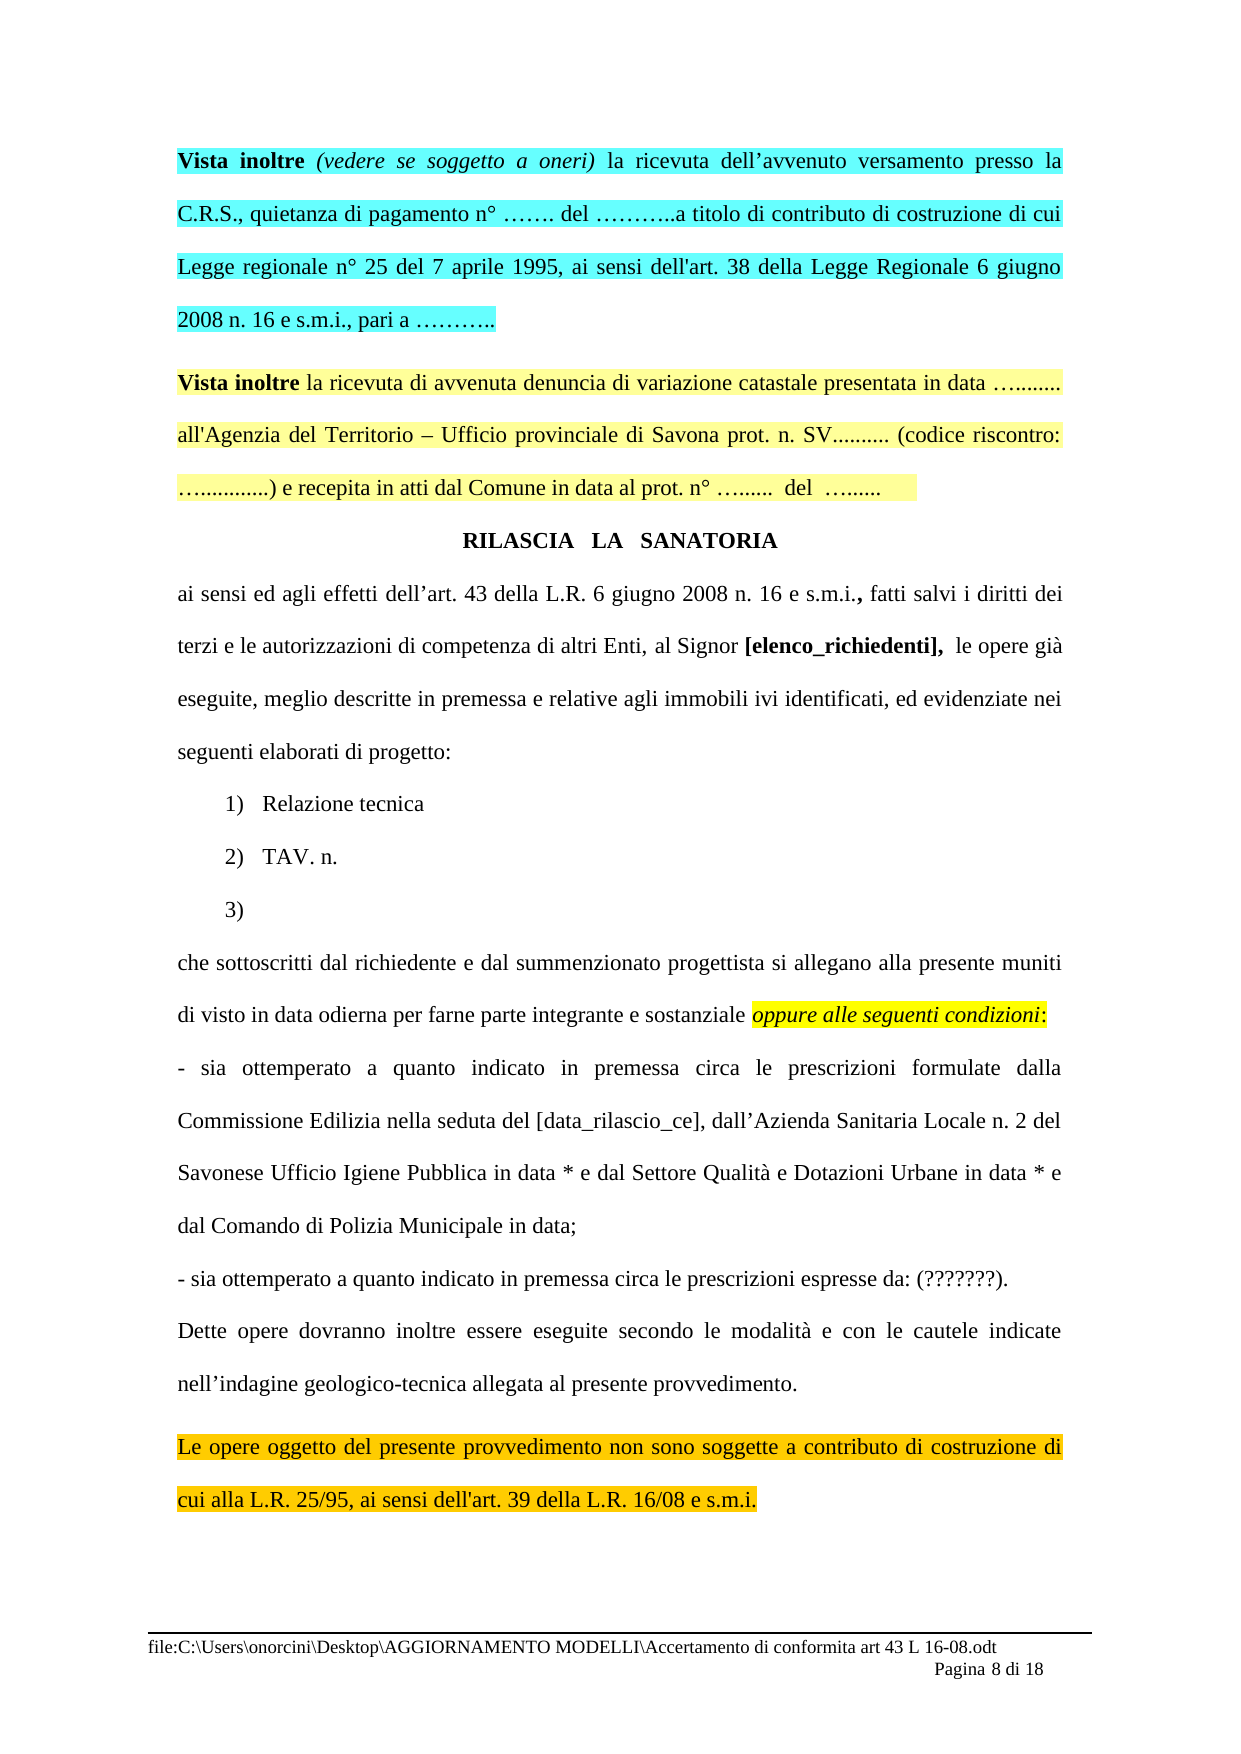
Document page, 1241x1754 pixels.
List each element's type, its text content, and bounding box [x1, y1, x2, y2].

list TAV. n. [183, 843, 1063, 869]
text Dette opere dovranno inoltre essere eseguite secondo le modalità e con le cautele indicate nell’indagine geologico-tecnica allegata al presente provvedimento. [177, 1318, 1063, 1397]
text Vista inoltre (vedere se soggetto a oneri) la ricevuta dell’avvenuto versamento presso la C.R.S., quietanza di pagamento n° ……. del ………..a titolo di contributo di costruzione di cui Legge regionale n° 25 del 7 aprile 1995, ai sensi dell'art. 38 della Legge Regionale 6 giugno 2008 n. 16 e s.m.i., pari a ……….. [177, 148, 1063, 332]
text che sottoscritti dal richiedente e dal summenzionato progettista si allegano alla presente muniti di visto in data odierna per farne parte integrante e sostanziale oppure alle seguenti condizioni: [177, 949, 1063, 1028]
text Le opere oggetto del presente provvedimento non sono soggette a contributo di costruzione di cui alla L.R. 25/95, ai sensi dell'art. 39 della L.R. 16/08 e s.m.i. [177, 1433, 1063, 1512]
text RILASCIA LA SANATORIA [177, 527, 1063, 553]
text - sia ottemperato a quanto indicato in premessa circa le prescrizioni espresse da: (???????). [177, 1265, 1063, 1291]
list Relazione tecnica [183, 791, 1063, 817]
text Vista inoltre la ricevuta di avvenuta denuncia di variazione catastale presentata in data …........ all'Agenzia del Territorio – Ufficio provinciale di Savona prot. n. SV.......... (codice riscontro: …............) e recepita in atti dal Comune in data al prot. n° …...... del …...... [177, 369, 1063, 501]
text ai sensi ed agli effetti dell’art. 43 della L.R. 6 giugno 2008 n. 16 e s.m.i., fatti salvi i diritti dei terzi e le autorizzazioni di competenza di altri Enti, al Signor [elenco_richiedenti], le opere già eseguite, meglio descritte in premessa e relative agli immobili ivi identificati, ed evidenziate nei seguenti elaborati di progetto: [177, 580, 1063, 764]
text - sia ottemperato a quanto indicato in premessa circa le prescrizioni formulate dalla Commissione Edilizia nella seduta del [data_rilascio_ce], dall’Azienda Sanitaria Locale n. 2 del Savonese Ufficio Igiene Pubblica in data * e dal Settore Qualità e Dotazioni Urbane in data * e dal Comando di Polizia Municipale in data; [177, 1054, 1063, 1238]
